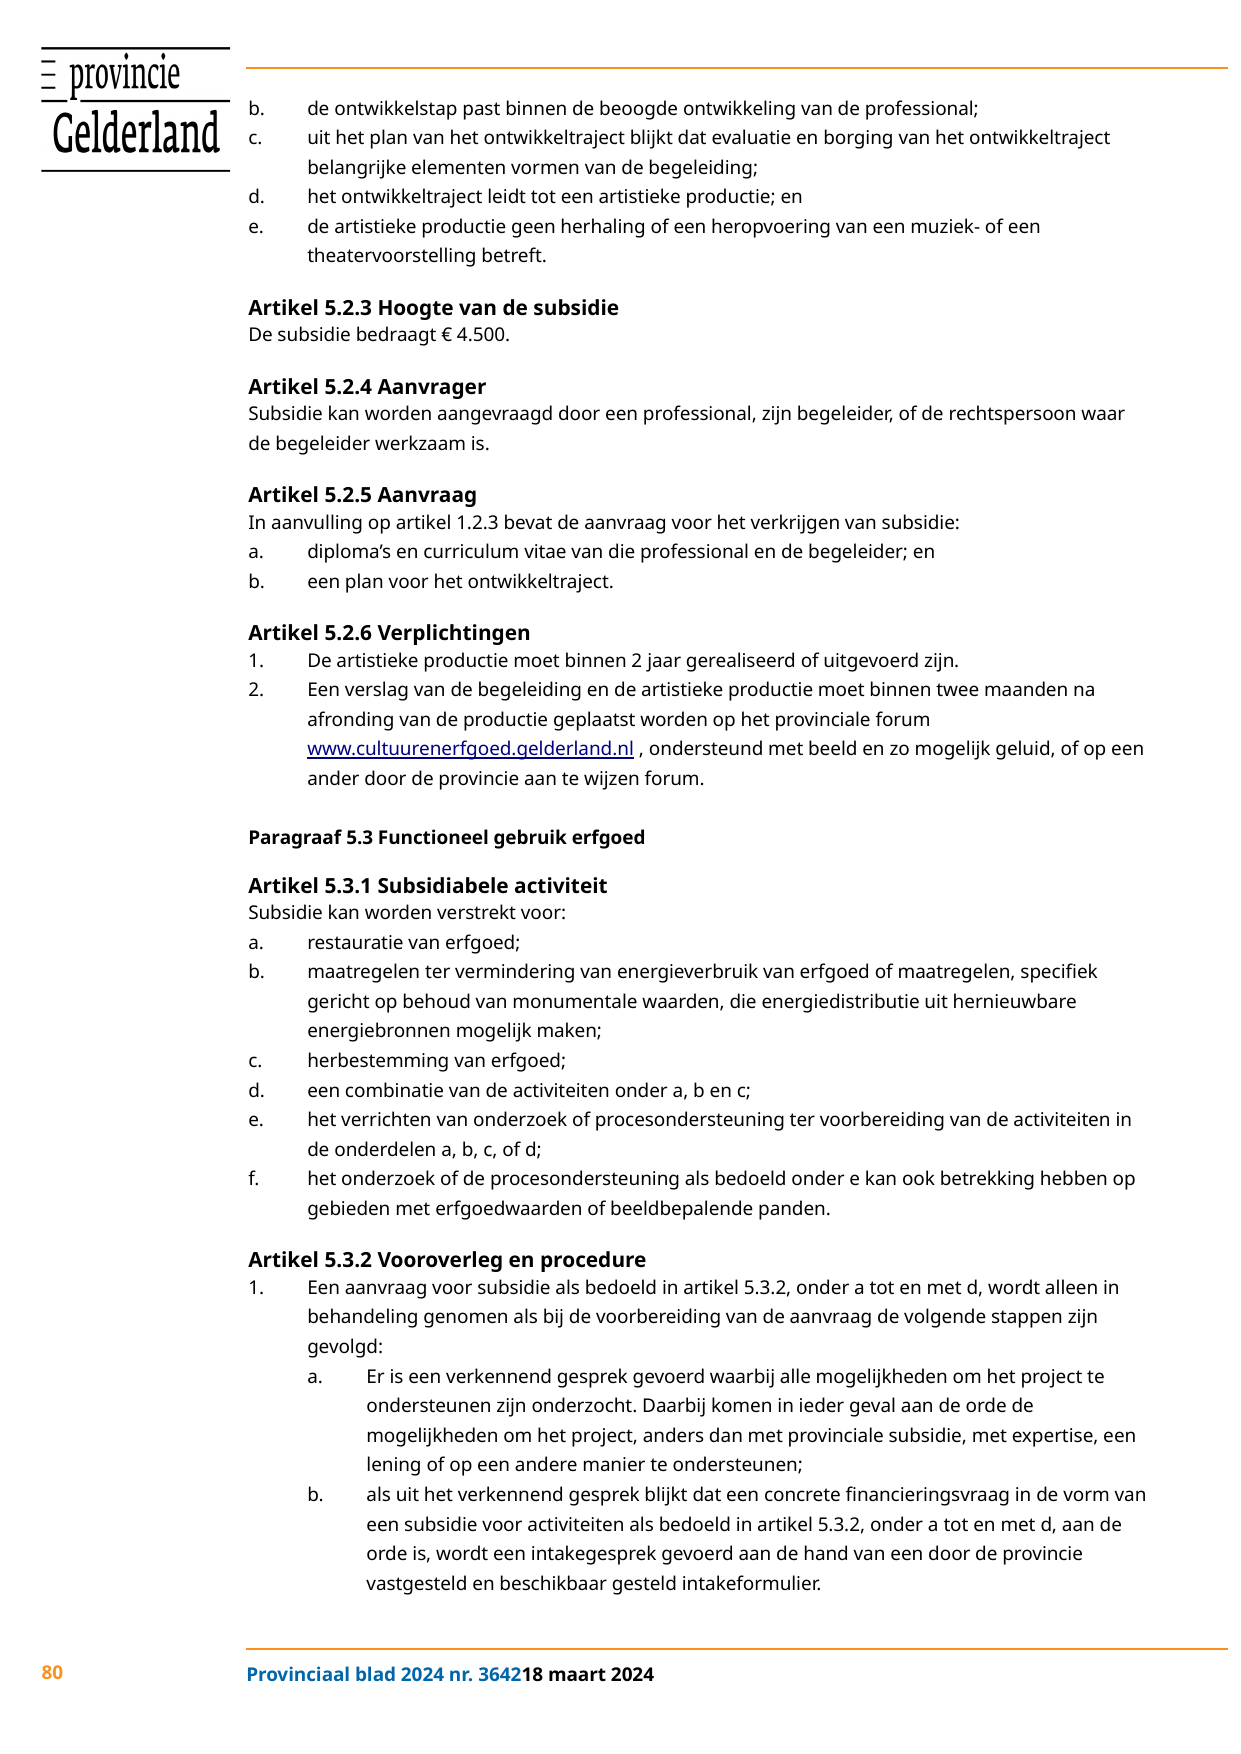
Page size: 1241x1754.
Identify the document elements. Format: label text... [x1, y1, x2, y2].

list Er is een verkennend gesprek gevoerd waarbij alle mogelijkheden om het project te ondersteunen zijn onderzocht. Daarbij komen in ieder geval aan de orde de mogelijkheden om het project, anders dan met provinciale subsidie, met expertise, een lening of op een andere manier te ondersteunen; [307, 1363, 1152, 1477]
list maatregelen ter vermindering van energieverbruik van erfgoed of maatregelen, specifiek gericht op behoud van monumentale waarden, die energiedistributie uit hernieuwbare energiebronnen mogelijk maken; [248, 958, 1152, 1043]
text In aanvulling op artikel 1.2.3 bevat de aanvraag voor het verkrijgen van subsidie: [248, 509, 1152, 534]
list Een verslag van de begeleiding en de artistieke productie moet binnen twee maanden na afronding van de productie geplaatst worden op het provinciale forum www.cultuurenerfgoed.gelderland.nl , ondersteund met beeld en zo mogelijk geluid, of op een ander door de provincie aan te wijzen forum. [248, 676, 1152, 791]
list diploma’s en curriculum vitae van die professional en de begeleider; en [248, 538, 1152, 564]
list het onderzoek of de procesondersteuning als bedoeld onder e kan ook betrekking hebben op gebieden met erfgoedwaarden of beeldbepalende panden. [248, 1166, 1152, 1221]
text Artikel 5.3.2 Vooroverleg en procedure [248, 1246, 1152, 1274]
picture [41, 47, 231, 172]
list Een aanvraag voor subsidie als bedoeld in artikel 5.3.2, onder a tot en met d, wordt alleen in behandeling genomen als bij de voorbereiding van de aanvraag de volgende stappen zijn gevolgd: [248, 1274, 1152, 1359]
list een plan voor het ontwikkeltraject. [248, 568, 1152, 594]
text Artikel 5.2.3 Hoogte van de subsidie [248, 293, 1152, 322]
list De artistieke productie moet binnen 2 jaar gerealiseerd of uitgevoerd zijn. [248, 647, 1152, 673]
list de artistieke productie geen herhaling of een heropvoering van een muziek- of een theatervoorstelling betreft. [248, 213, 1152, 268]
text Artikel 5.2.4 Aanvrager [248, 372, 1152, 400]
list uit het plan van het ontwikkeltraject blijkt dat evaluatie en borging van het ontwikkeltraject belangrijke elementen vormen van de begeleiding; [248, 124, 1152, 180]
list restauratie van erfgoed; [248, 929, 1152, 955]
list het ontwikkeltraject leidt tot een artistieke productie; en [248, 183, 1152, 209]
text Artikel 5.3.1 Subsidiabele activiteit [248, 871, 1152, 899]
text Paragraaf 5.3 Functioneel gebruik erfgoed [248, 824, 1152, 850]
list de ontwikkelstap past binnen de beoogde ontwikkeling van de professional; [248, 95, 1152, 121]
text Artikel 5.2.6 Verplichtingen [248, 618, 1152, 647]
text De subsidie bedraagt € 4.500. [248, 322, 1152, 347]
text Artikel 5.2.5 Aanvraag [248, 480, 1152, 509]
list een combinatie van de activiteiten onder a, b en c; [248, 1077, 1152, 1103]
list herbestemming van erfgoed; [248, 1047, 1152, 1073]
list het verrichten van onderzoek of procesondersteuning ter voorbereiding van de activiteiten in de onderdelen a, b, c, of d; [248, 1106, 1152, 1162]
list als uit het verkennend gesprek blijkt dat een concrete financieringsvraag in de vorm van een subsidie voor activiteiten als bedoeld in artikel 5.3.2, onder a tot en met d, aan de orde is, wordt een intakegesprek gevoerd aan de hand van een door de provincie vastgesteld en beschikbaar gesteld intakeformulier. [307, 1481, 1152, 1596]
text Subsidie kan worden verstrekt voor: [248, 899, 1152, 925]
text Subsidie kan worden aangevraagd door een professional, zijn begeleider, of de rechtspersoon waar de begeleider werkzaam is. [248, 400, 1152, 456]
